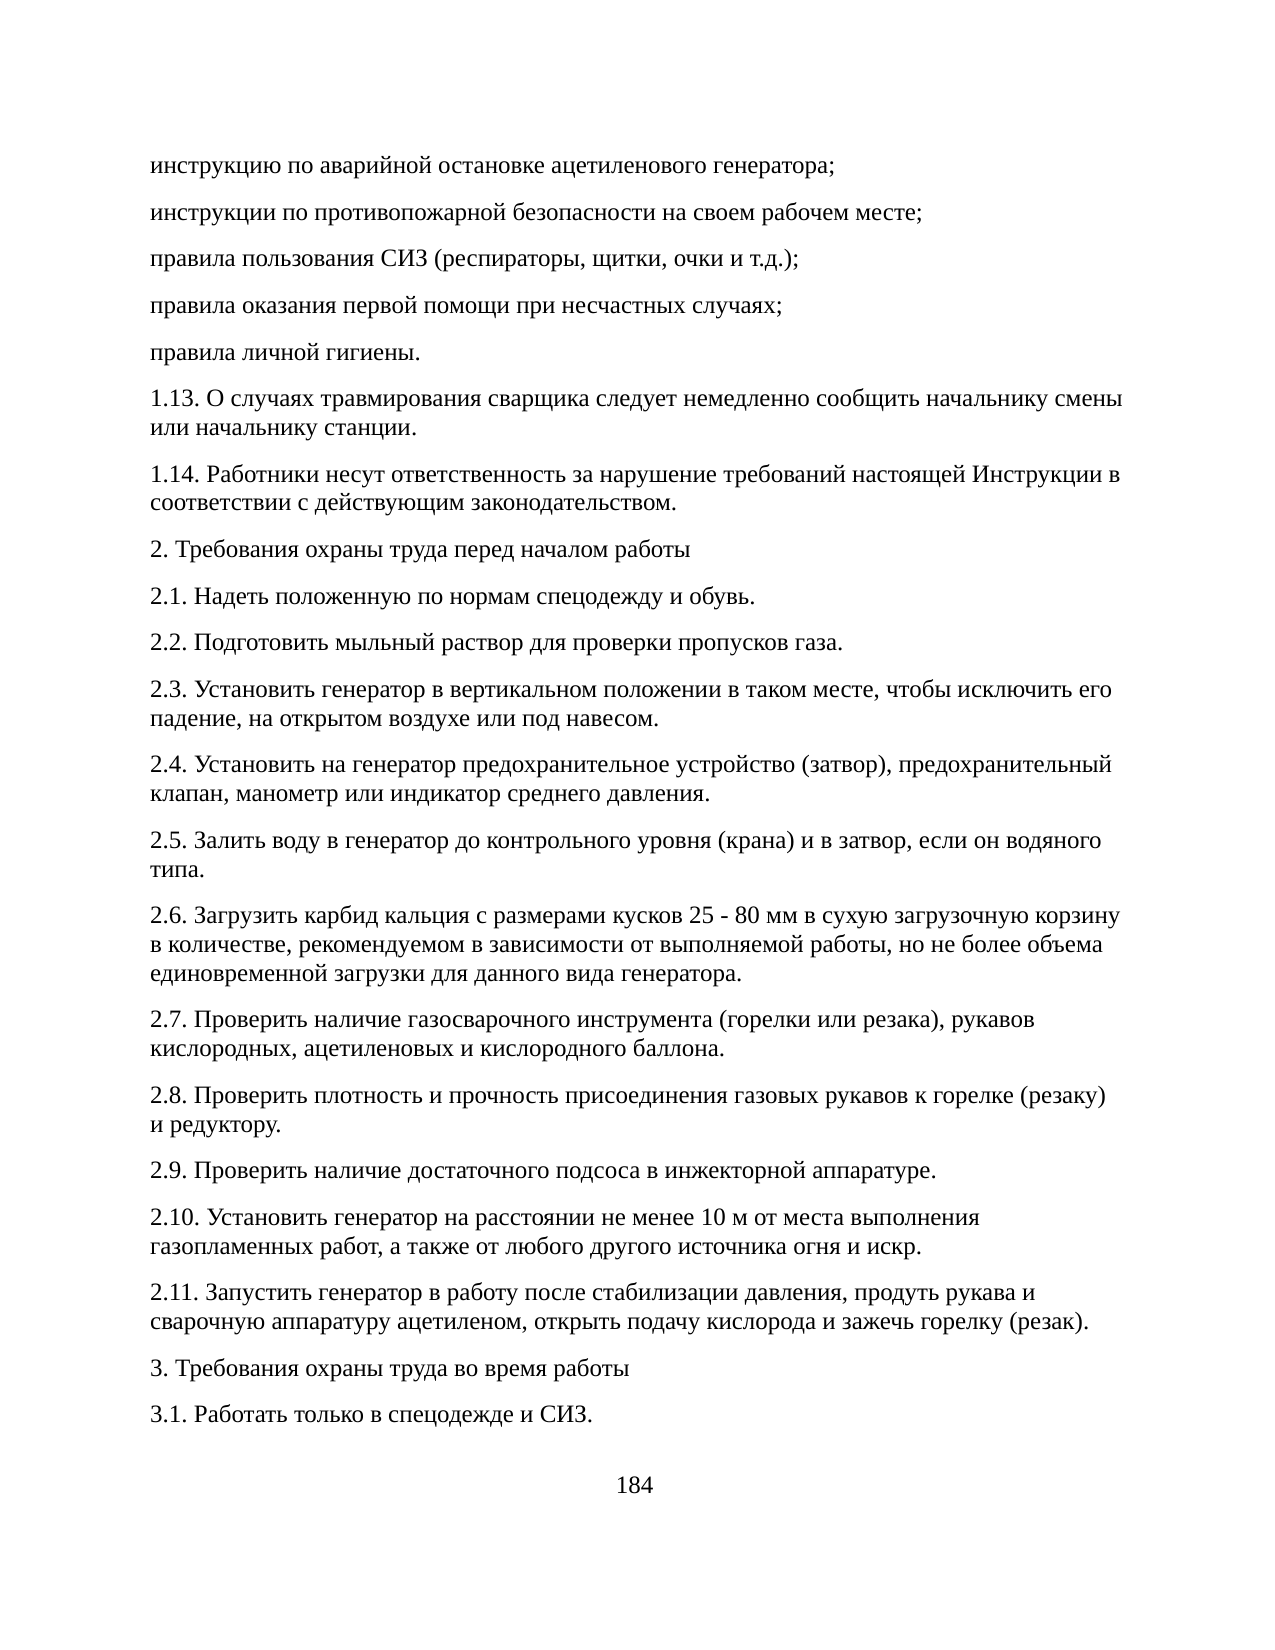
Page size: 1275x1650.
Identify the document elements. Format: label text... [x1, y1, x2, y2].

text 1.13. О случаях травмирования сварщика следует немедленно сообщить начальнику смены или начальнику станции. [150, 383, 1125, 441]
text правила пользования СИЗ (респираторы, щитки, очки и т.д.); [150, 243, 1125, 272]
text 3.1. Работать только в спецодежде и СИЗ. [150, 1399, 1125, 1428]
text 2.3. Установить генератор в вертикальном положении в таком месте, чтобы исключить его падение, на открытом воздухе или под навесом. [150, 674, 1125, 732]
text 2.5. Залить воду в генератор до контрольного уровня (крана) и в затвор, если он водяного типа. [150, 825, 1125, 882]
text 2. Требования охраны труда перед началом работы [150, 534, 1125, 563]
text 2.7. Проверить наличие газосварочного инструмента (горелки или резака), рукавов кислородных, ацетиленовых и кислородного баллона. [150, 1004, 1125, 1062]
text 2.2. Подготовить мыльный раствор для проверки пропусков газа. [150, 627, 1125, 656]
text 2.4. Установить на генератор предохранительное устройство (затвор), предохранительный клапан, манометр или индикатор среднего давления. [150, 749, 1125, 807]
text инструкции по противопожарной безопасности на своем рабочем месте; [150, 197, 1125, 225]
text 2.1. Надеть положенную по нормам спецодежду и обувь. [150, 581, 1125, 609]
text правила личной гигиены. [150, 337, 1125, 365]
text 1.14. Работники несут ответственность за нарушение требований настоящей Инструкции в соответствии с действующим законодательством. [150, 459, 1125, 516]
text 3. Требования охраны труда во время работы [150, 1353, 1125, 1382]
text 2.10. Установить генератор на расстоянии не менее 10 м от места выполнения газопламенных работ, а также от любого другого источника огня и искр. [150, 1202, 1125, 1259]
text правила оказания первой помощи при несчастных случаях; [150, 290, 1125, 319]
text 2.9. Проверить наличие достаточного подсоса в инжекторной аппаратуре. [150, 1155, 1125, 1184]
text 2.11. Запустить генератор в работу после стабилизации давления, продуть рукава и сварочную аппаратуру ацетиленом, открыть подачу кислорода и зажечь горелку (резак). [150, 1277, 1125, 1335]
text 2.8. Проверить плотность и прочность присоединения газовых рукавов к горелке (резаку) и редуктору. [150, 1080, 1125, 1137]
text 2.6. Загрузить карбид кальция с размерами кусков 25 - 80 мм в сухую загрузочную корзину в количестве, рекомендуемом в зависимости от выполняемой работы, но не более объема единовременной загрузки для данного вида генератора. [150, 900, 1125, 987]
text инструкцию по аварийной остановке ацетиленового генератора; [150, 150, 1125, 179]
